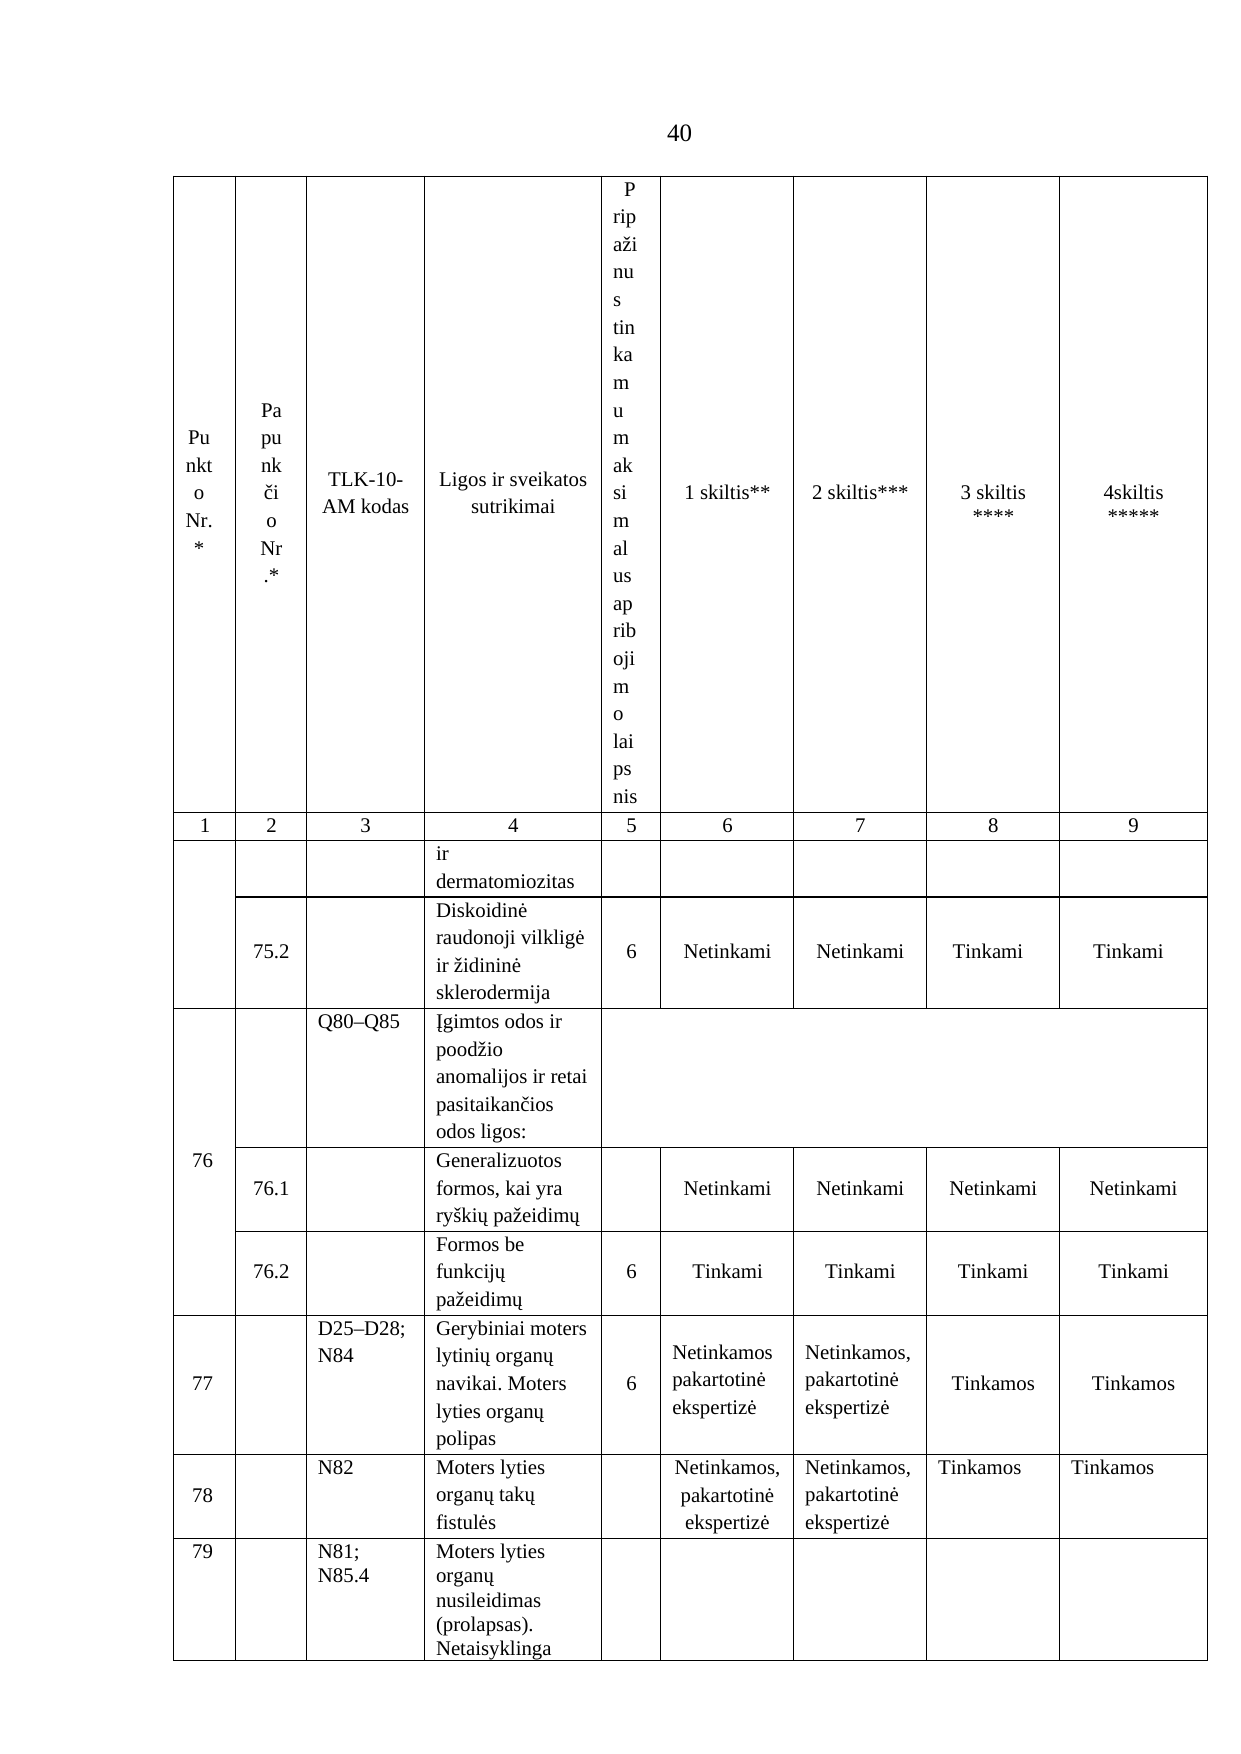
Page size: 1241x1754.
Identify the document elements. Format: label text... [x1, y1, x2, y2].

table_cell Netinkami [1060, 1148, 1207, 1231]
table_cell [794, 1539, 926, 1660]
table_header Pripažinus tinkamu maksimalus apribojimo laipsnis [602, 177, 660, 812]
table_cell Tinkami [661, 1232, 793, 1315]
table_cell Diskoidinė raudonoji vilkligė ir židininė sklerodermija [425, 898, 601, 1008]
table_cell Netinkamos, pakartotinė ekspertizė [661, 1455, 793, 1538]
table_cell Generalizuotos formos, kai yra ryškių pažeidimų [425, 1148, 601, 1231]
table_cell Tinkamos [1060, 1316, 1207, 1454]
table_cell 79 [174, 1539, 235, 1660]
table_cell Netinkami [661, 1148, 793, 1231]
table_cell Tinkami [927, 898, 1059, 1008]
table_cell Netinkami [794, 1148, 926, 1231]
table_cell Netinkamos, pakartotinė ekspertizė [794, 1316, 926, 1454]
table_cell 76.1 [236, 1148, 306, 1231]
table_cell [794, 841, 926, 896]
table_cell [927, 841, 1059, 896]
table_cell Tinkami [1060, 1232, 1207, 1315]
table_cell 7 [794, 813, 926, 840]
table_cell [1060, 841, 1207, 896]
table_cell Moters lyties organų nusileidimas (prolapsas). Netaisyklinga [425, 1539, 601, 1660]
table_cell Tinkami [927, 1232, 1059, 1315]
table_cell Netinkami [794, 898, 926, 1008]
table_cell [602, 1539, 660, 1660]
table_cell Tinkamos [927, 1316, 1059, 1454]
table_cell ir dermatomiozitas [425, 841, 601, 896]
table_cell [661, 1539, 793, 1660]
table_cell Gerybiniai moters lytinių organų navikai. Moters lyties organų polipas [425, 1316, 601, 1454]
table_cell Tinkami [794, 1232, 926, 1315]
table_header TLK-10-AM kodas [307, 177, 424, 812]
table_cell 9 [1060, 813, 1207, 840]
table_cell Netinkami [661, 898, 793, 1008]
table_header 1 skiltis** [661, 177, 793, 812]
table_cell N82 [307, 1455, 424, 1538]
table_cell 5 [602, 813, 660, 840]
table_cell 76.2 [236, 1232, 306, 1315]
table_header Papunkčio Nr.* [236, 177, 306, 812]
table_cell [602, 841, 660, 896]
table_header Punkto Nr.* [174, 177, 235, 812]
table_cell [236, 1455, 306, 1538]
table_cell Moters lyties organų takų fistulės [425, 1455, 601, 1538]
table_cell [1060, 1539, 1207, 1660]
table_cell [236, 1316, 306, 1454]
table_cell D25–D28; N84 [307, 1316, 424, 1454]
table_cell Netinkamos, pakartotinė ekspertizė [794, 1455, 926, 1538]
table_cell [307, 1232, 424, 1315]
table_cell 78 [174, 1455, 235, 1538]
table_cell 6 [602, 898, 660, 1008]
table_cell 3 [307, 813, 424, 840]
table_cell Q80–Q85 [307, 1009, 424, 1147]
table_cell 6 [602, 1232, 660, 1315]
table_cell [236, 841, 306, 896]
table_cell [661, 841, 793, 896]
table_header 2 skiltis*** [794, 177, 926, 812]
table_cell 76 [174, 1009, 235, 1315]
table_cell 6 [661, 813, 793, 840]
table_cell [236, 1539, 306, 1660]
table_cell Formos be funkcijų pažeidimų [425, 1232, 601, 1315]
table_cell [174, 841, 235, 1008]
table_cell N81; N85.4 [307, 1539, 424, 1660]
table_cell Tinkamos [927, 1455, 1059, 1538]
table_cell [307, 841, 424, 896]
table_cell Tinkamos [1060, 1455, 1207, 1538]
table_cell 8 [927, 813, 1059, 840]
table_cell Netinkamos pakartotinė ekspertizė [661, 1316, 793, 1454]
table_cell [307, 898, 424, 1008]
table_cell Tinkami [1060, 898, 1207, 1008]
table_cell [602, 1009, 1207, 1147]
table_header 4skiltis ***** [1060, 177, 1207, 812]
table_cell [602, 1148, 660, 1231]
table_header Ligos ir sveikatos sutrikimai [425, 177, 601, 812]
table_cell [307, 1148, 424, 1231]
table_cell 4 [425, 813, 601, 840]
table_cell 75.2 [236, 898, 306, 1008]
table_cell 6 [602, 1316, 660, 1454]
table_cell Įgimtos odos ir poodžio anomalijos ir retai pasitaikančios odos ligos: [425, 1009, 601, 1147]
table_cell 1 [174, 813, 235, 840]
table_cell 2 [236, 813, 306, 840]
table_cell [602, 1455, 660, 1538]
table_cell 77 [174, 1316, 235, 1454]
table_cell [236, 1009, 306, 1147]
table_cell [927, 1539, 1059, 1660]
table_header 3 skiltis **** [927, 177, 1059, 812]
table_cell Netinkami [927, 1148, 1059, 1231]
